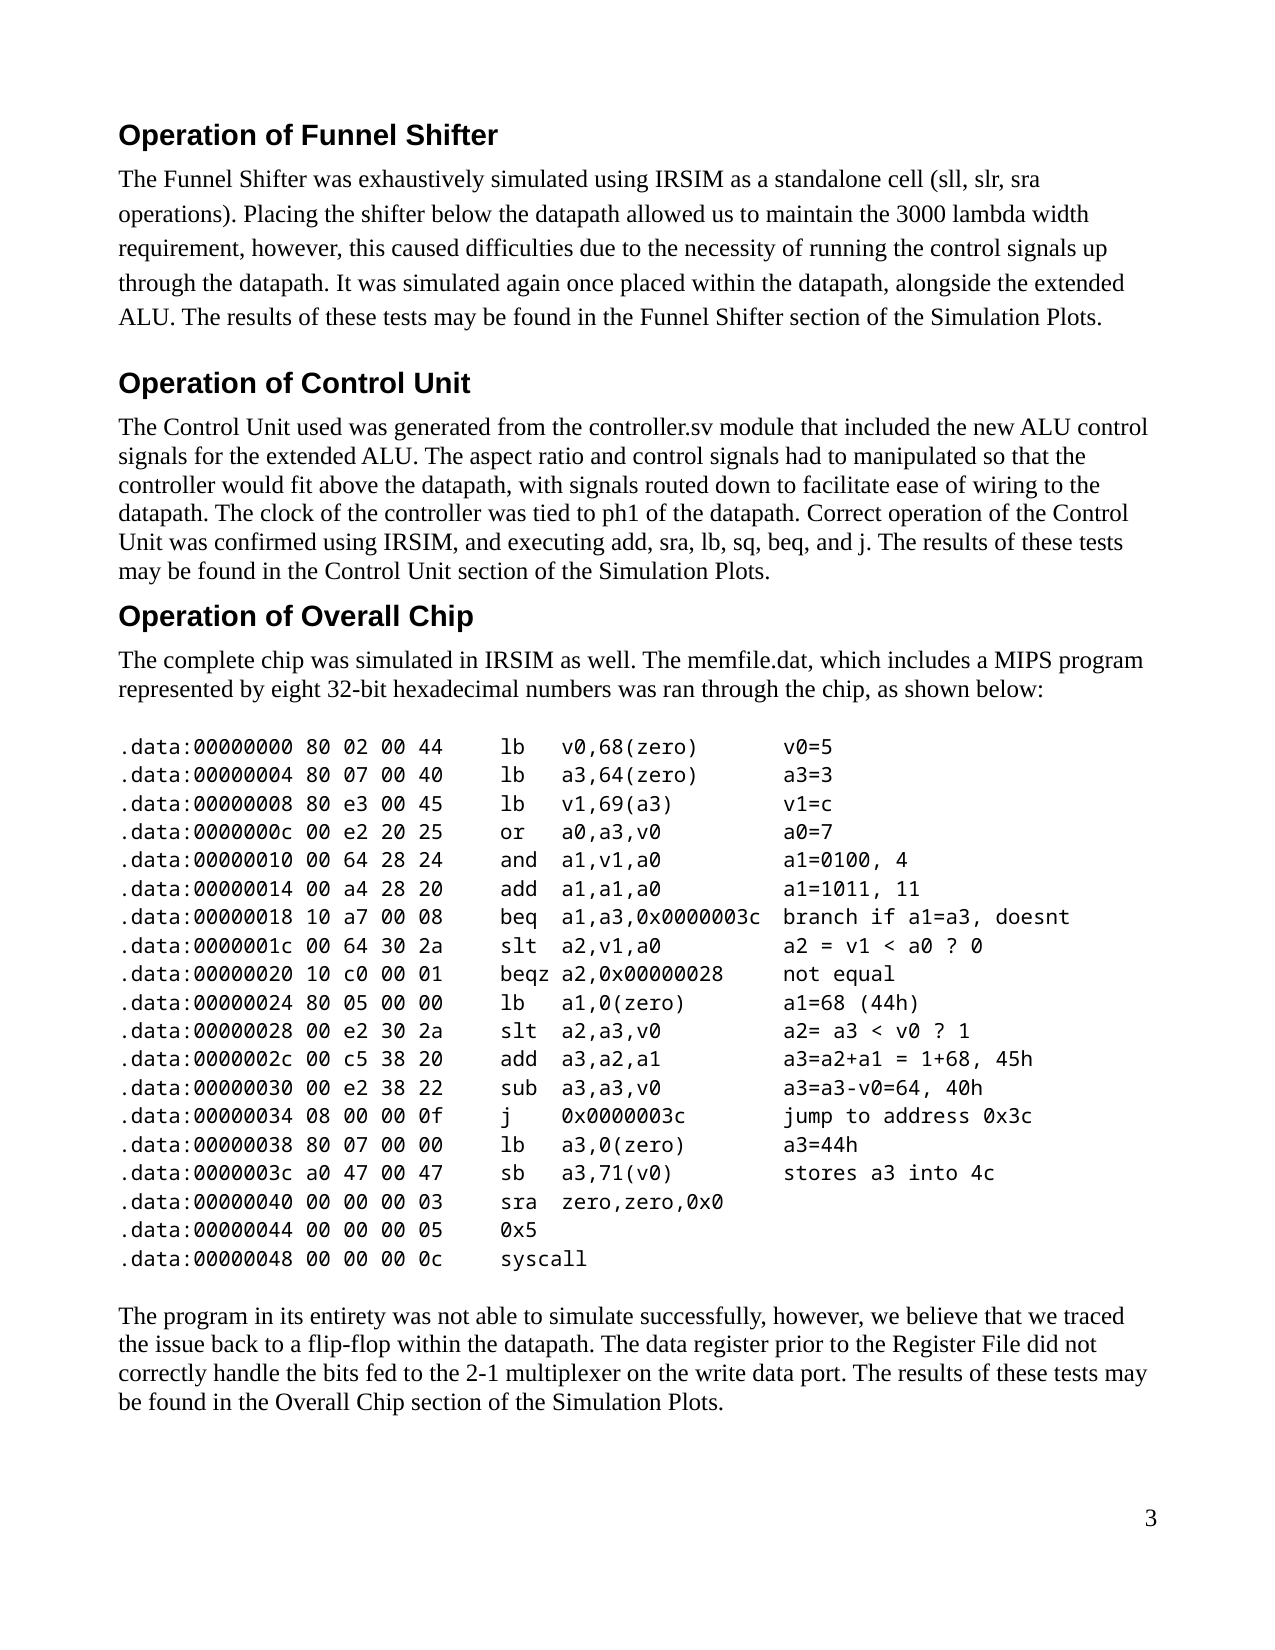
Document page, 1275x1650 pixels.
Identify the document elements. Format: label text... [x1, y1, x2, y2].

text .data:00000000 80 02 00 44 lb v0,68(zero) v0=5 [118, 732, 1157, 760]
text .data:00000038 80 07 00 00 lb a3,0(zero) a3=44h [118, 1130, 1157, 1158]
subtitle Operation of Funnel Shifter [118, 118, 1157, 152]
text .data:00000030 00 e2 38 22 sub a3,a3,v0 a3=a3-v0=64, 40h [118, 1073, 1157, 1101]
text .data:00000014 00 a4 28 20 add a1,a1,a0 a1=1011, 11 [118, 874, 1157, 902]
text .data:0000000c 00 e2 20 25 or a0,a3,v0 a0=7 [118, 817, 1157, 846]
text .data:00000034 08 00 00 0f j 0x0000003c jump to address 0x3c [118, 1101, 1157, 1130]
text .data:00000028 00 e2 30 2a slt a2,a3,v0 a2= a3 < v0 ? 1 [118, 1016, 1157, 1044]
text .data:0000002c 00 c5 38 20 add a3,a2,a1 a3=a2+a1 = 1+68, 45h [118, 1044, 1157, 1073]
text .data:00000018 10 a7 00 08 beq a1,a3,0x0000003c branch if a1=a3, doesnt [118, 902, 1157, 931]
text .data:00000024 80 05 00 00 lb a1,0(zero) a1=68 (44h) [118, 988, 1157, 1016]
text .data:00000004 80 07 00 40 lb a3,64(zero) a3=3 [118, 760, 1157, 789]
text .data:00000020 10 c0 00 01 beqz a2,0x00000028 not equal [118, 959, 1157, 988]
subtitle Operation of Overall Chip [118, 599, 1157, 633]
text The Control Unit used was generated from the controller.sv module that included the new ALU control signals for the extended ALU. The aspect ratio and control signals had to manipulated so that the controller would fit above the datapath, with signals routed down to facilitate ease of wiring to the datapath. The clock of the controller was tied to ph1 of the datapath. Correct operation of the Control Unit was confirmed using IRSIM, and executing add, sra, lb, sq, beq, and j. The results of these tests may be found in the Control Unit section of the Simulation Plots. [118, 412, 1157, 585]
subtitle Operation of Control Unit [118, 366, 1157, 400]
text .data:0000003c a0 47 00 47 sb a3,71(v0) stores a3 into 4c [118, 1158, 1157, 1187]
text .data:00000010 00 64 28 24 and a1,v1,a0 a1=0100, 4 [118, 846, 1157, 874]
text The Funnel Shifter was exhaustively simulated using IRSIM as a standalone cell (sll, slr, sra operations). Placing the shifter below the datapath allowed us to maintain the 3000 lambda width requirement, however, this caused difficulties due to the necessity of running the control signals up through the datapath. It was simulated again once placed within the datapath, alongside the extended ALU. The results of these tests may be found in the Funnel Shifter section of the Simulation Plots. [118, 164, 1157, 331]
text .data:00000008 80 e3 00 45 lb v1,69(a3) v1=c [118, 789, 1157, 817]
text The program in its entirety was not able to simulate successfully, however, we believe that we traced the issue back to a flip-flop within the datapath. The data register prior to the Register File did not correctly handle the bits fed to the 2-1 multiplexer on the write data port. The results of these tests may be found in the Overall Chip section of the Simulation Plots. [118, 1301, 1157, 1416]
text The complete chip was simulated in IRSIM as well. The memfile.dat, which includes a MIPS program represented by eight 32-bit hexadecimal numbers was ran through the chip, as shown below: [118, 646, 1157, 703]
text .data:00000048 00 00 00 0c syscall [118, 1244, 1157, 1272]
text .data:0000001c 00 64 30 2a slt a2,v1,a0 a2 = v1 < a0 ? 0 [118, 931, 1157, 959]
text .data:00000040 00 00 00 03 sra zero,zero,0x0 [118, 1187, 1157, 1215]
text .data:00000044 00 00 00 05 0x5 [118, 1215, 1157, 1244]
